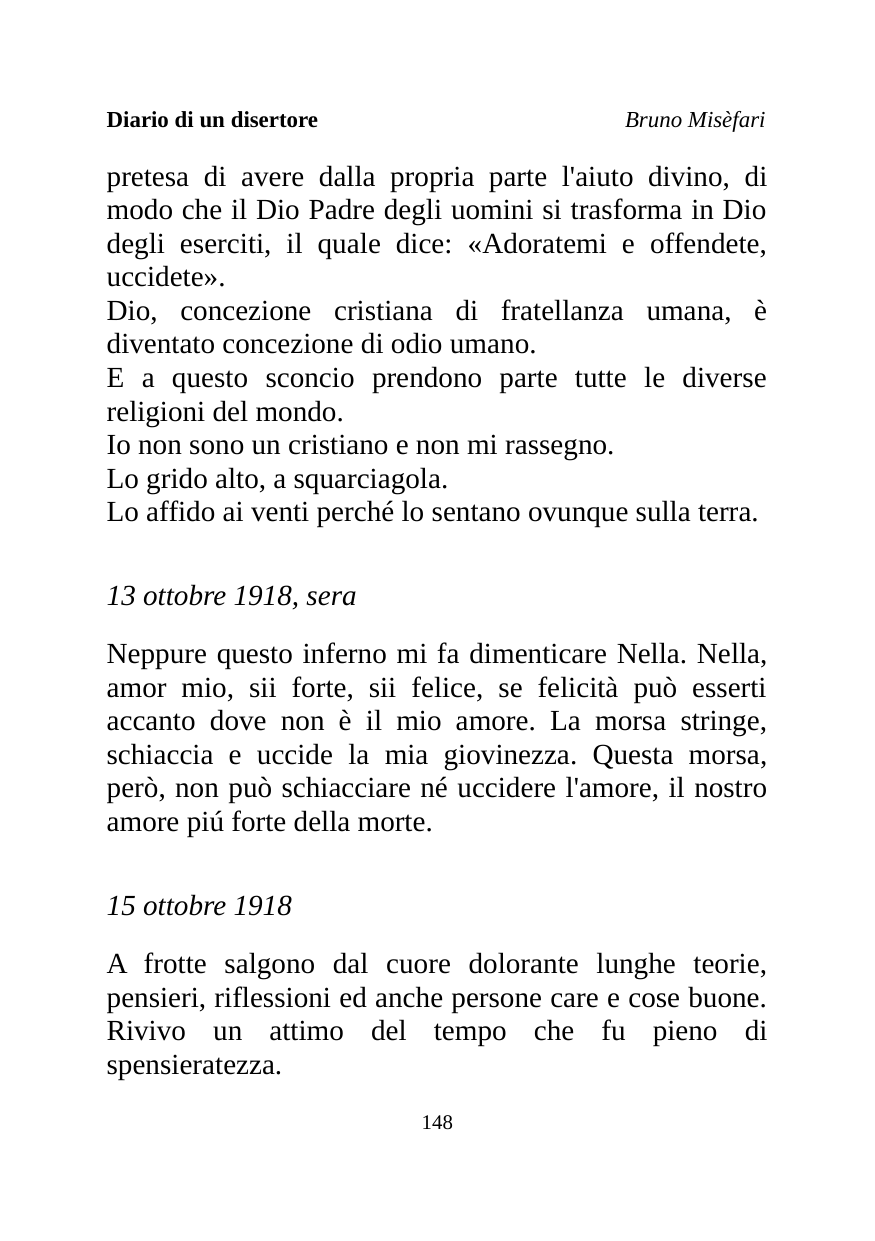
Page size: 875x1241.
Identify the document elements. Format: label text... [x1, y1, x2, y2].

text pretesa di avere dalla propria parte l'aiuto divino, di modo che il Dio Padre degli uomini si trasforma in Dio degli eserciti, il quale dice: «Adoratemi e offendete, uccidete». [106, 159, 768, 293]
text E a questo sconcio prendono parte tutte le diverse religioni del mondo. [106, 360, 768, 427]
text 13 ottobre 1918, sera [106, 578, 768, 611]
text A frotte salgono dal cuore dolorante lunghe teorie, pensieri, riflessioni ed anche persone care e cose buone. Rivivo un attimo del tempo che fu pieno di spensieratezza. [106, 946, 768, 1080]
text Dio, concezione cristiana di fratellanza umana, è diventato concezione di odio umano. [106, 293, 768, 360]
text 15 ottobre 1918 [106, 888, 768, 921]
text Lo affido ai venti perché lo sentano ovunque sulla terra. [106, 494, 768, 528]
text Lo grido alto, a squarciagola. [106, 461, 768, 494]
text Neppure questo inferno mi fa dimenticare Nella. Nella, amor mio, sii forte, sii felice, se felicità può esserti accanto dove non è il mio amore. La morsa stringe, schiaccia e uccide la mia giovinezza. Questa morsa, però, non può schiacciare né uccidere l'amore, il nostro amore piú forte della morte. [106, 636, 768, 838]
text Io non sono un cristiano e non mi rassegno. [106, 427, 768, 461]
